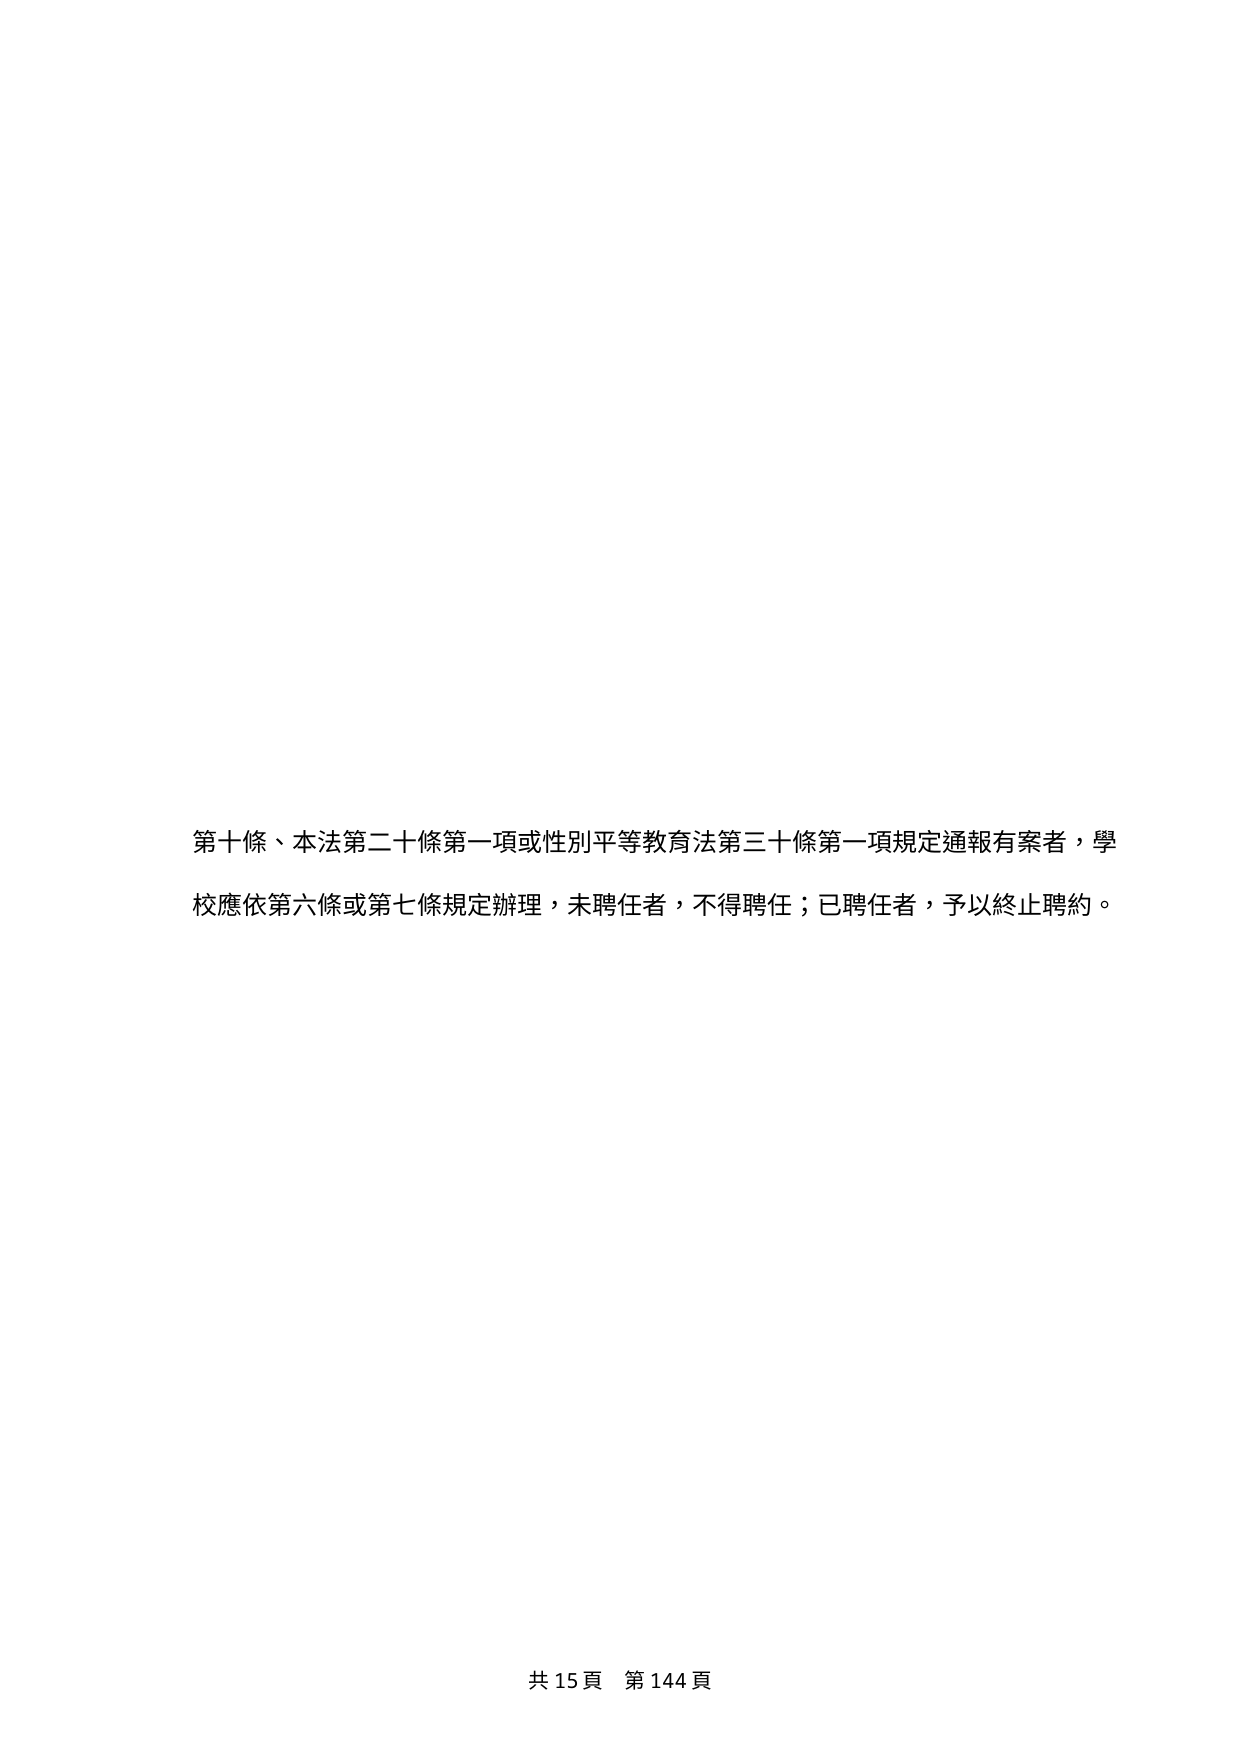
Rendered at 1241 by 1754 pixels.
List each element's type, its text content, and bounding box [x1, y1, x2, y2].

text 第十條、本法第二十條第一項或性別平等教育法第三十條第一項規定通報有案者，學校應依第六條或第七條規定辦理，未聘任者，不得聘任；已聘任者，予以終止聘約。 [192, 799, 1122, 924]
